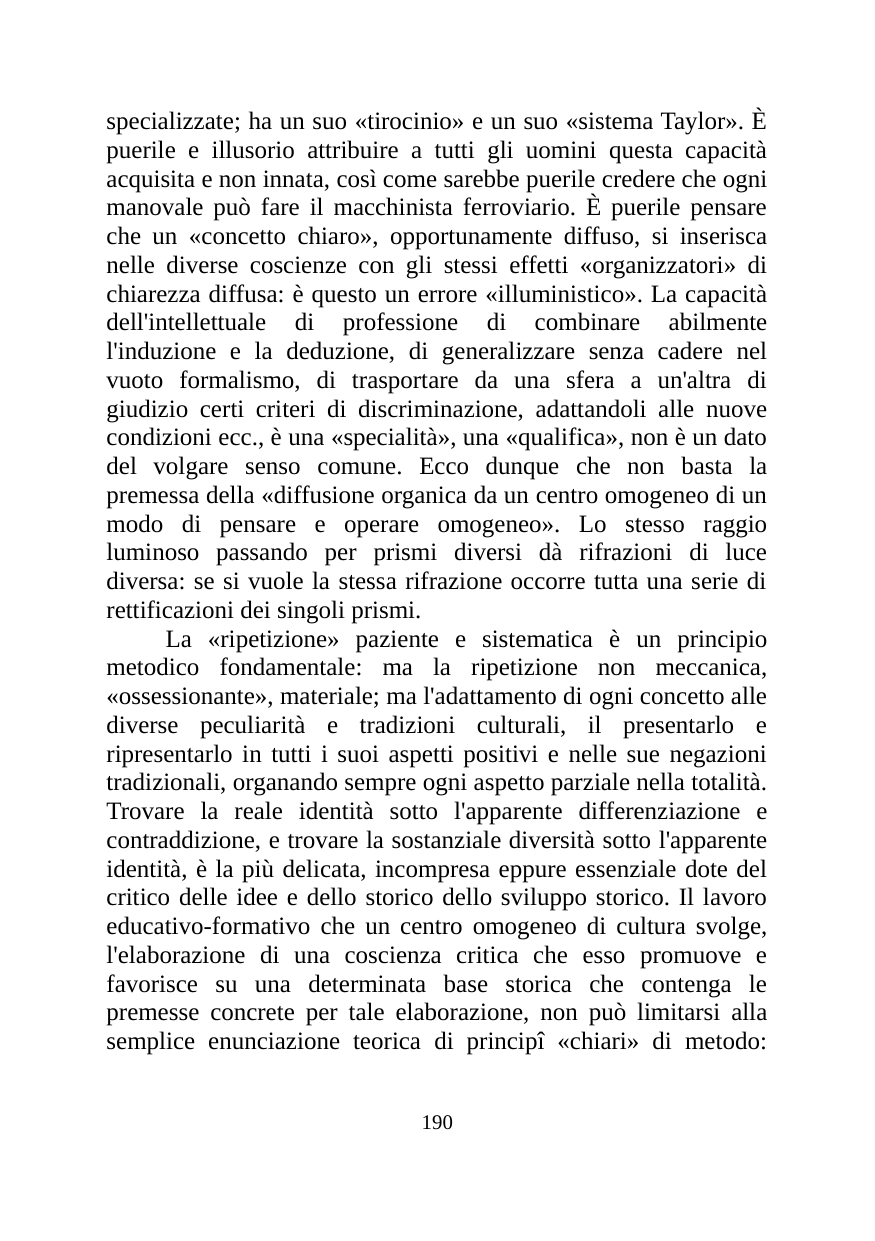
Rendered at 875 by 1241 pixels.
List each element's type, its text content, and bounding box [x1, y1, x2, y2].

text specializzate; ha un suo «tirocinio» e un suo «sistema Taylor». È puerile e illusorio attribuire a tutti gli uomini questa capacità acquisita e non innata, così come sarebbe puerile credere che ogni manovale può fare il macchinista ferroviario. È puerile pensare che un «concetto chiaro», opportunamente diffuso, si inserisca nelle diverse coscienze con gli stessi effetti «organizzatori» di chiarezza diffusa: è questo un errore «illuministico». La capacità dell'intellettuale di professione di combinare abilmente l'induzione e la deduzione, di generalizzare senza cadere nel vuoto formalismo, di trasportare da una sfera a un'altra di giudizio certi criteri di discriminazione, adattandoli alle nuove condizioni ecc., è una «specialità», una «qualifica», non è un dato del volgare senso comune. Ecco dunque che non basta la premessa della «diffusione organica da un centro omogeneo di un modo di pensare e operare omogeneo». Lo stesso raggio luminoso passando per prismi diversi dà rifrazioni di luce diversa: se si vuole la stessa rifrazione occorre tutta una serie di rettificazioni dei singoli prismi. [106, 106, 768, 624]
text La «ripetizione» paziente e sistematica è un principio metodico fondamentale: ma la ripetizione non meccanica, «ossessionante», materiale; ma l'adattamento di ogni concetto alle diverse peculiarità e tradizioni culturali, il presentarlo e ripresentarlo in tutti i suoi aspetti positivi e nelle sue negazioni tradizionali, organando sempre ogni aspetto parziale nella totalità. Trovare la reale identità sotto l'apparente differenziazione e contraddizione, e trovare la sostanziale diversità sotto l'apparente identità, è la più delicata, incompresa eppure essenziale dote del critico delle idee e dello storico dello sviluppo storico. Il lavoro educativo-formativo che un centro omogeneo di cultura svolge, l'elaborazione di una coscienza critica che esso promuove e favorisce su una determinata base storica che contenga le premesse concrete per tale elaborazione, non può limitarsi alla semplice enunciazione teorica di principî «chiari» di metodo: [106, 624, 768, 1055]
